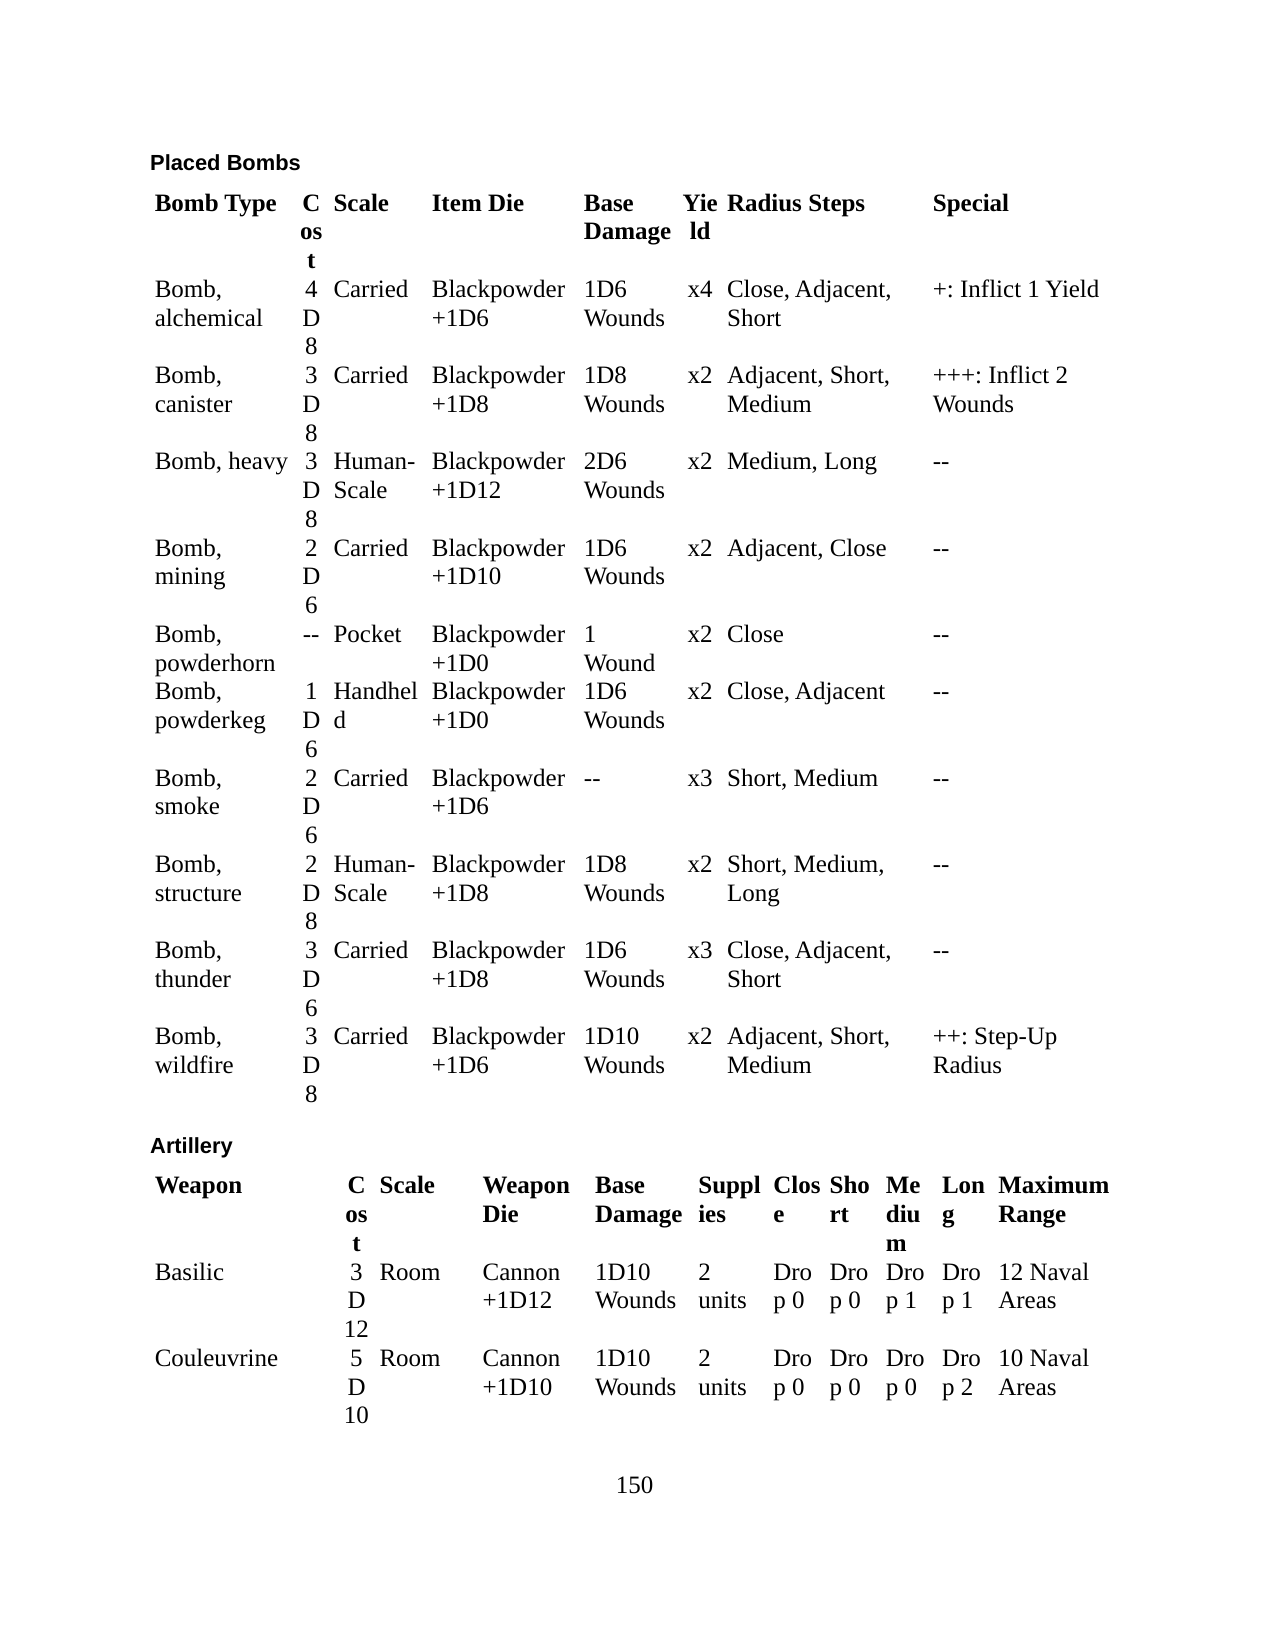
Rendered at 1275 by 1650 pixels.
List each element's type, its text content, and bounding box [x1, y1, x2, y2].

table_cell Drop 0 [769, 1343, 825, 1429]
table_cell Close, Adjacent, Short [723, 935, 928, 1021]
table_cell Room [375, 1343, 478, 1429]
table_cell Carried [329, 274, 427, 360]
table_cell ++: Step-Up Radius [928, 1021, 1125, 1108]
table_cell Adjacent, Short, Medium [723, 1021, 928, 1108]
table_cell 1D6 Wounds [579, 676, 678, 763]
table_cell Adjacent, Close [723, 533, 928, 619]
table_cell Bomb, wildfire [150, 1021, 293, 1108]
table_header Base Damage [591, 1170, 694, 1257]
table_header Cost [338, 1170, 375, 1257]
table_cell x2 [678, 1021, 722, 1108]
table_cell 1D10 Wounds [591, 1257, 694, 1343]
table_cell 5D10 [338, 1343, 375, 1429]
table_header Close [769, 1170, 825, 1257]
table_cell -- [928, 763, 1125, 849]
table_cell 12 Naval Areas [994, 1257, 1125, 1343]
table_cell Adjacent, Short, Medium [723, 360, 928, 446]
table_cell Room [375, 1257, 478, 1343]
table_header Yield [678, 188, 722, 274]
table_cell Blackpowder +1D8 [427, 849, 579, 935]
table_cell 2D6 [293, 533, 329, 619]
table_cell x2 [678, 676, 722, 763]
table_cell Human-Scale [329, 446, 427, 533]
table_cell x2 [678, 446, 722, 533]
table_cell 1D6 [293, 676, 329, 763]
table_cell Close, Adjacent, Short [723, 274, 928, 360]
table_cell Carried [329, 533, 427, 619]
table_cell Close, Adjacent [723, 676, 928, 763]
table_cell Bomb, heavy [150, 446, 293, 533]
table_cell Bomb, structure [150, 849, 293, 935]
table_cell 3D8 [293, 446, 329, 533]
table_cell Drop 1 [938, 1257, 994, 1343]
table_cell Blackpowder +1D0 [427, 676, 579, 763]
table_cell Carried [329, 763, 427, 849]
table_cell Close [723, 619, 928, 676]
table_cell 3D6 [293, 935, 329, 1021]
table_cell x2 [678, 360, 722, 446]
table_cell 2D8 [293, 849, 329, 935]
table_cell Basilic [150, 1257, 337, 1343]
table_cell 2D6 Wounds [579, 446, 678, 533]
table_cell x2 [678, 533, 722, 619]
table_cell Short, Medium, Long [723, 849, 928, 935]
table_cell +: Inflict 1 Yield [928, 274, 1125, 360]
table_header Weapon [150, 1170, 337, 1257]
table_header Cost [293, 188, 329, 274]
table_cell Cannon +1D10 [478, 1343, 591, 1429]
table_cell Carried [329, 360, 427, 446]
table_cell 1D10 Wounds [591, 1343, 694, 1429]
table_cell Bomb, powderhorn [150, 619, 293, 676]
table_cell Carried [329, 1021, 427, 1108]
table_header Base Damage [579, 188, 678, 274]
table_cell x2 [678, 619, 722, 676]
table_header Weapon Die [478, 1170, 591, 1257]
table_cell x3 [678, 763, 722, 849]
table_header Bomb Type [150, 188, 293, 274]
table_cell Short, Medium [723, 763, 928, 849]
table_cell 10 Naval Areas [994, 1343, 1125, 1429]
table_cell Bomb, thunder [150, 935, 293, 1021]
table_cell 1 Wound [579, 619, 678, 676]
table_cell 3D8 [293, 360, 329, 446]
table_cell -- [928, 676, 1125, 763]
table_cell Bomb, powderkeg [150, 676, 293, 763]
table_cell Drop 0 [881, 1343, 937, 1429]
table_cell Blackpowder +1D8 [427, 935, 579, 1021]
table_cell Blackpowder +1D6 [427, 274, 579, 360]
table_cell 1D10 Wounds [579, 1021, 678, 1108]
table_cell -- [293, 619, 329, 676]
table_header Long [938, 1170, 994, 1257]
table_cell Handheld [329, 676, 427, 763]
table_cell 1D8 Wounds [579, 849, 678, 935]
table_cell Human-Scale [329, 849, 427, 935]
table_cell Blackpowder +1D12 [427, 446, 579, 533]
table_cell Bomb, mining [150, 533, 293, 619]
table_cell 1D6 Wounds [579, 533, 678, 619]
table_header Scale [329, 188, 427, 274]
table_cell Blackpowder +1D8 [427, 360, 579, 446]
table_cell -- [579, 763, 678, 849]
table_cell Couleuvrine [150, 1343, 337, 1429]
table_header Scale [375, 1170, 478, 1257]
table_cell Drop 1 [881, 1257, 937, 1343]
table_header Short [825, 1170, 881, 1257]
table_cell Medium, Long [723, 446, 928, 533]
table_cell Blackpowder +1D6 [427, 1021, 579, 1108]
table_cell Drop 2 [938, 1343, 994, 1429]
table_header Special [928, 188, 1125, 274]
table_header Item Die [427, 188, 579, 274]
table_cell 4D8 [293, 274, 329, 360]
table_cell -- [928, 533, 1125, 619]
table_cell Blackpowder +1D10 [427, 533, 579, 619]
table_cell 3D8 [293, 1021, 329, 1108]
subtitle Artillery [150, 1133, 1125, 1158]
table_cell -- [928, 935, 1125, 1021]
table_cell Bomb, smoke [150, 763, 293, 849]
table_cell Drop 0 [825, 1257, 881, 1343]
table_header Supplies [694, 1170, 769, 1257]
table_cell x2 [678, 849, 722, 935]
table_cell -- [928, 849, 1125, 935]
table_cell -- [928, 619, 1125, 676]
table_cell 1D8 Wounds [579, 360, 678, 446]
table_header Radius Steps [723, 188, 928, 274]
table_header Medium [881, 1170, 937, 1257]
table_cell Drop 0 [769, 1257, 825, 1343]
table_cell Bomb, alchemical [150, 274, 293, 360]
table_cell x4 [678, 274, 722, 360]
table_cell Blackpowder +1D6 [427, 763, 579, 849]
table_cell -- [928, 446, 1125, 533]
table_cell x3 [678, 935, 722, 1021]
table_cell Blackpowder +1D0 [427, 619, 579, 676]
table_cell 2D6 [293, 763, 329, 849]
table_cell Cannon +1D12 [478, 1257, 591, 1343]
table_cell Pocket [329, 619, 427, 676]
table_cell Drop 0 [825, 1343, 881, 1429]
subtitle Placed Bombs [150, 150, 1125, 175]
table_cell 2 units [694, 1343, 769, 1429]
table_cell Carried [329, 935, 427, 1021]
table_cell 2 units [694, 1257, 769, 1343]
table_cell 1D6 Wounds [579, 935, 678, 1021]
table_cell 3D12 [338, 1257, 375, 1343]
table_header Maximum Range [994, 1170, 1125, 1257]
table_cell 1D6 Wounds [579, 274, 678, 360]
table_cell +++: Inflict 2 Wounds [928, 360, 1125, 446]
table_cell Bomb, canister [150, 360, 293, 446]
